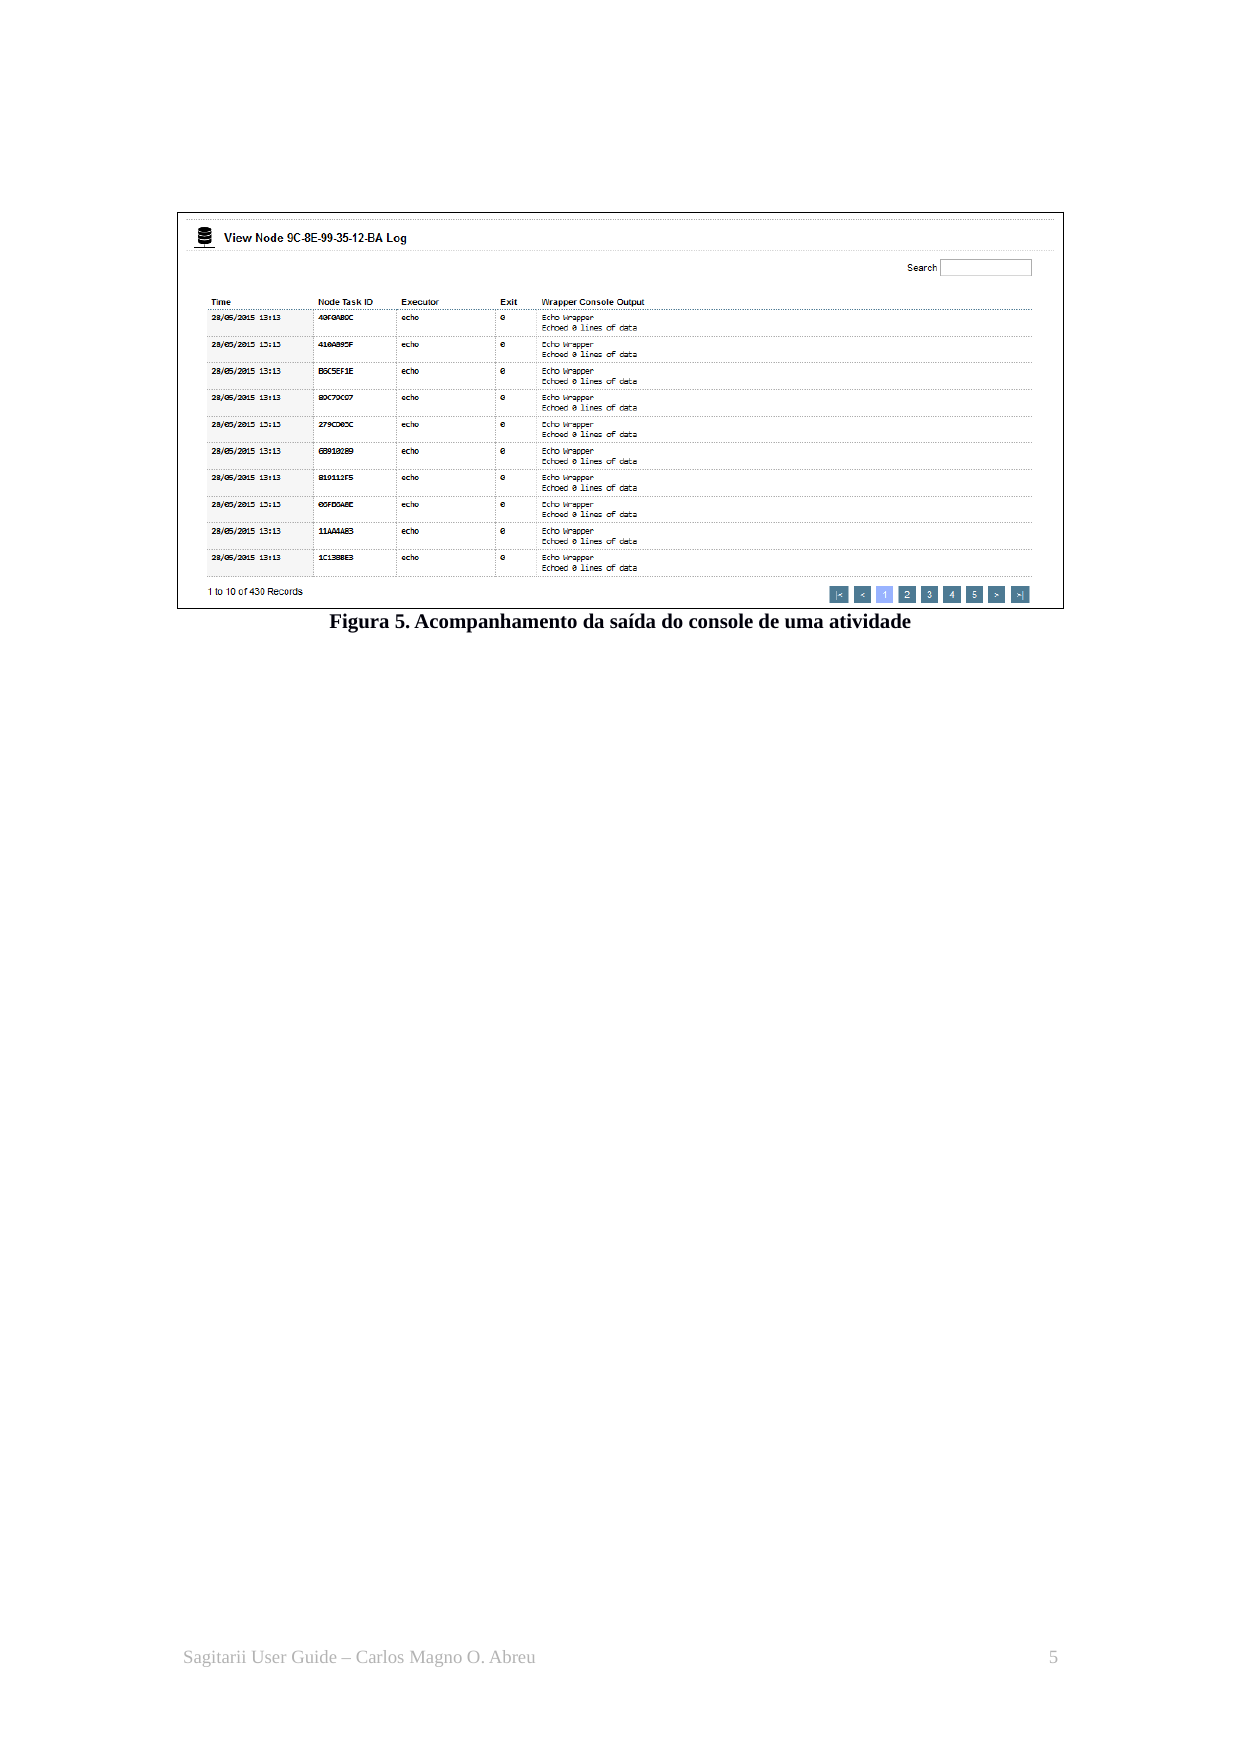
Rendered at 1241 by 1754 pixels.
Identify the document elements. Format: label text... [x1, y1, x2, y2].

title Figura 5. Acompanhamento da saída do console de uma atividade [177, 609, 1063, 633]
title [177, 207, 1063, 212]
title [178, 213, 1063, 608]
